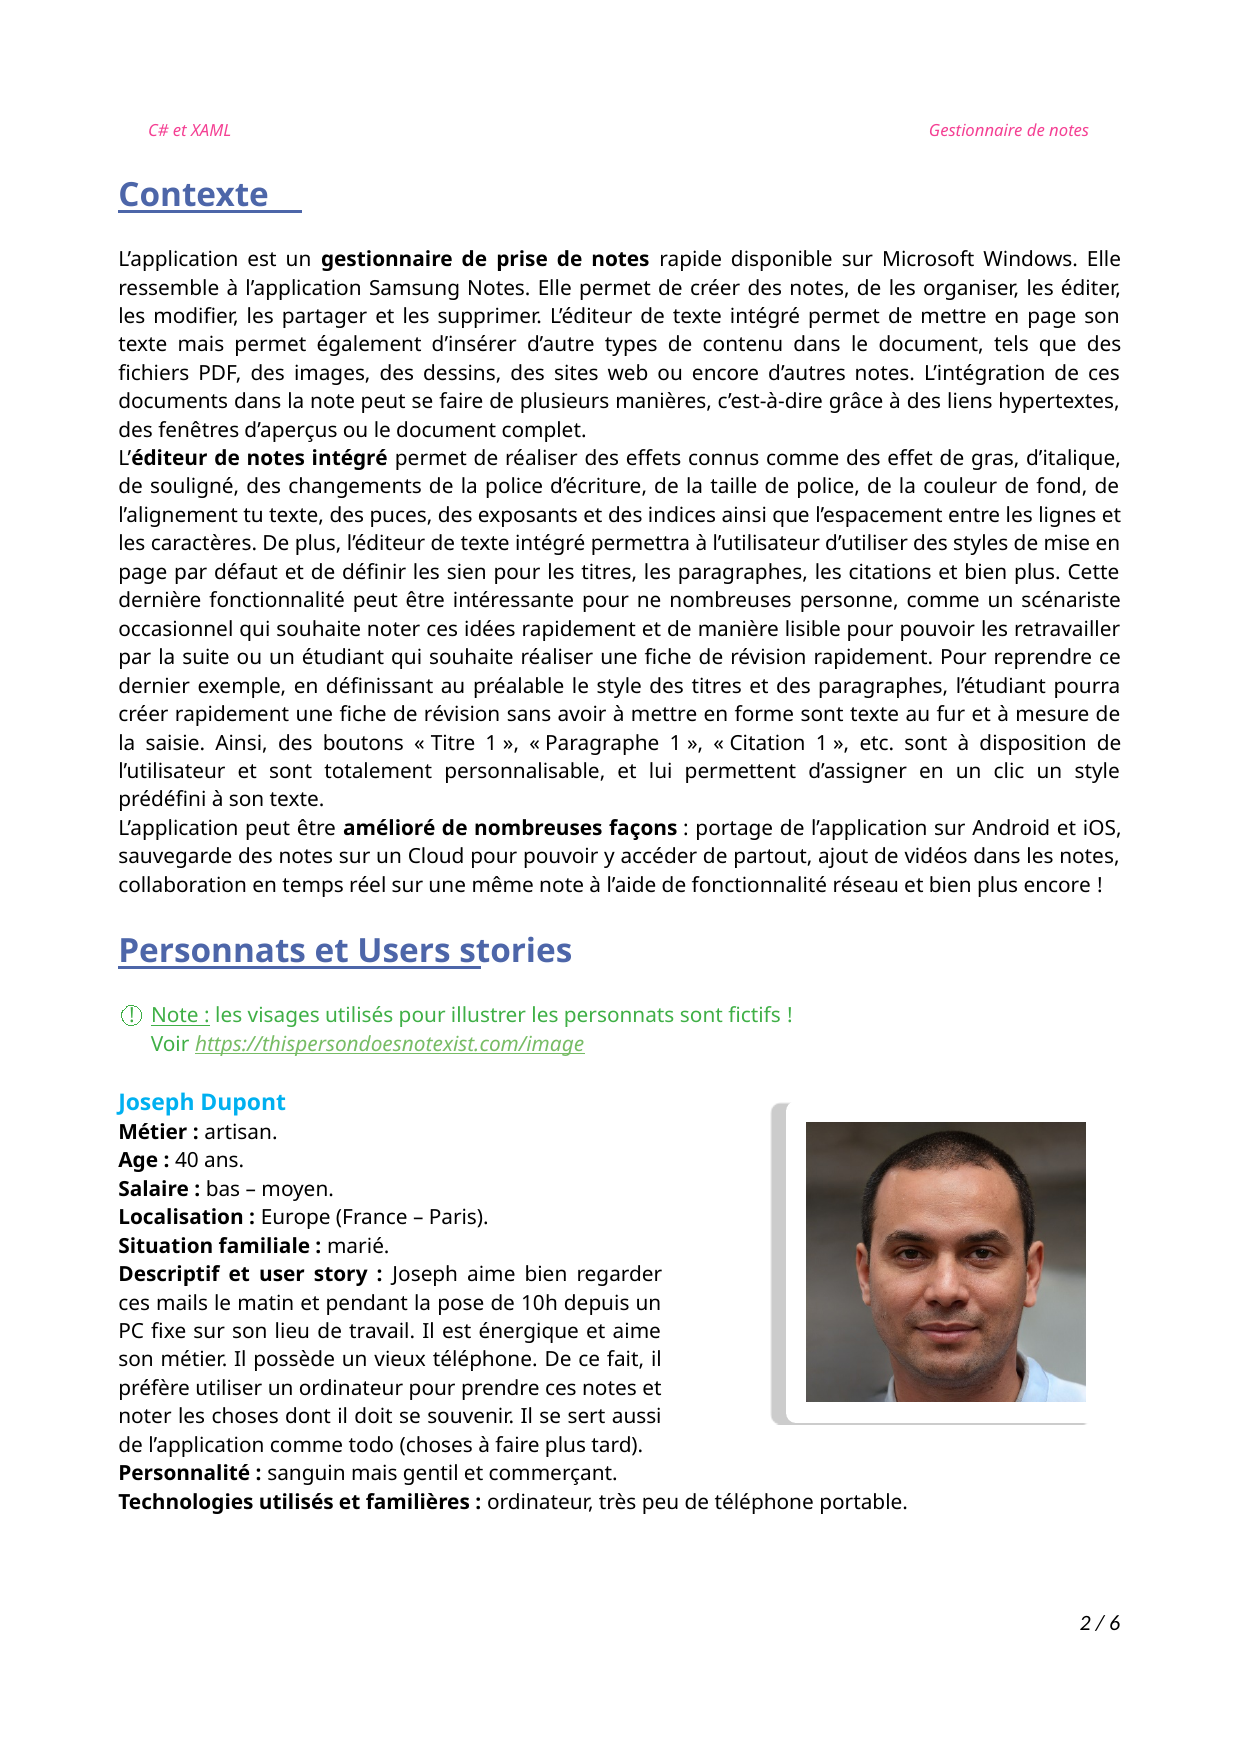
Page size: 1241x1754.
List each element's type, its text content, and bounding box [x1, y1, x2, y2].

text Descriptif et user story : Joseph aime bien regarder ces mails le matin et pendant la pose de 10h depuis un PC fixe sur son lieu de travail. Il est énergique et aime son métier. Il possède un vieux téléphone. De ce fait, il préfère utiliser un ordinateur pour prendre ces notes et noter les choses dont il doit se souvenir. Il se sert aussi de l’application comme todo (choses à faire plus tard). [118, 1259, 1122, 1458]
text Joseph Dupont [118, 1086, 1122, 1117]
text Personnats et Users stories [118, 927, 1122, 972]
text L’application est un gestionnaire de prise de notes rapide disponible sur Microsoft Windows. Elle ressemble à l’application Samsung Notes. Elle permet de créer des notes, de les organiser, les éditer, les modifier, les partager et les supprimer. L’éditeur de texte intégré permet de mettre en page son texte mais permet également d’insérer d’autre types de contenu dans le document, tels que des fichiers PDF, des images, des dessins, des sites web ou encore d’autres notes. L’intégration de ces documents dans la note peut se faire de plusieurs manières, c’est-à-dire grâce à des liens hypertextes, des fenêtres d’aperçus ou le document complet. [118, 244, 1122, 443]
text Situation familiale : marié. [118, 1231, 770, 1259]
text Age : 40 ans. [118, 1146, 770, 1174]
text Personnalité : sanguin mais gentil et commerçant. [118, 1458, 1122, 1487]
text [1107, 1117, 1122, 1146]
text ! Note : les visages utilisés pour illustrer les personnats sont fictifs ! Voir https://thispersondoesnotexist.com/image [118, 1001, 1122, 1057]
text Métier : artisan. [118, 1117, 770, 1146]
text L’application peut être amélioré de nombreuses façons : portage de l’application sur Android et iOS, sauvegarde des notes sur un Cloud pour pouvoir y accéder de partout, ajout de vidéos dans les notes, collaboration en temps réel sur une même note à l’aide de fonctionnalité réseau et bien plus encore ! [118, 813, 1122, 898]
picture [806, 1122, 1086, 1402]
text Localisation : Europe (France – Paris). [118, 1202, 770, 1231]
text Contexte [118, 170, 1122, 216]
text [1107, 1146, 1122, 1174]
text L’éditeur de notes intégré permet de réaliser des effets connus comme des effet de gras, d’italique, de souligné, des changements de la police d’écriture, de la taille de police, de la couleur de fond, de l’alignement tu texte, des puces, des exposants et des indices ainsi que l’espacement entre les lignes et les caractères. De plus, l’éditeur de texte intégré permettra à l’utilisateur d’utiliser des styles de mise en page par défaut et de définir les sien pour les titres, les paragraphes, les citations et bien plus. Cette dernière fonctionnalité peut être intéressante pour ne nombreuses personne, comme un scénariste occasionnel qui souhaite noter ces idées rapidement et de manière lisible pour pouvoir les retravailler par la suite ou un étudiant qui souhaite réaliser une fiche de révision rapidement. Pour reprendre ce dernier exemple, en définissant au préalable le style des titres et des paragraphes, l’étudiant pourra créer rapidement une fiche de révision sans avoir à mettre en forme sont texte au fur et à mesure de la saisie. Ainsi, des boutons « Titre 1 », « Paragraphe 1 », « Citation 1 », etc. sont à disposition de l’utilisateur et sont totalement personnalisable, et lui permettent d’assigner en un clic un style prédéfini à son texte. [118, 443, 1122, 813]
text Technologies utilisés et familières : ordinateur, très peu de téléphone portable. [118, 1487, 1122, 1515]
text Salaire : bas – moyen. [118, 1174, 770, 1202]
